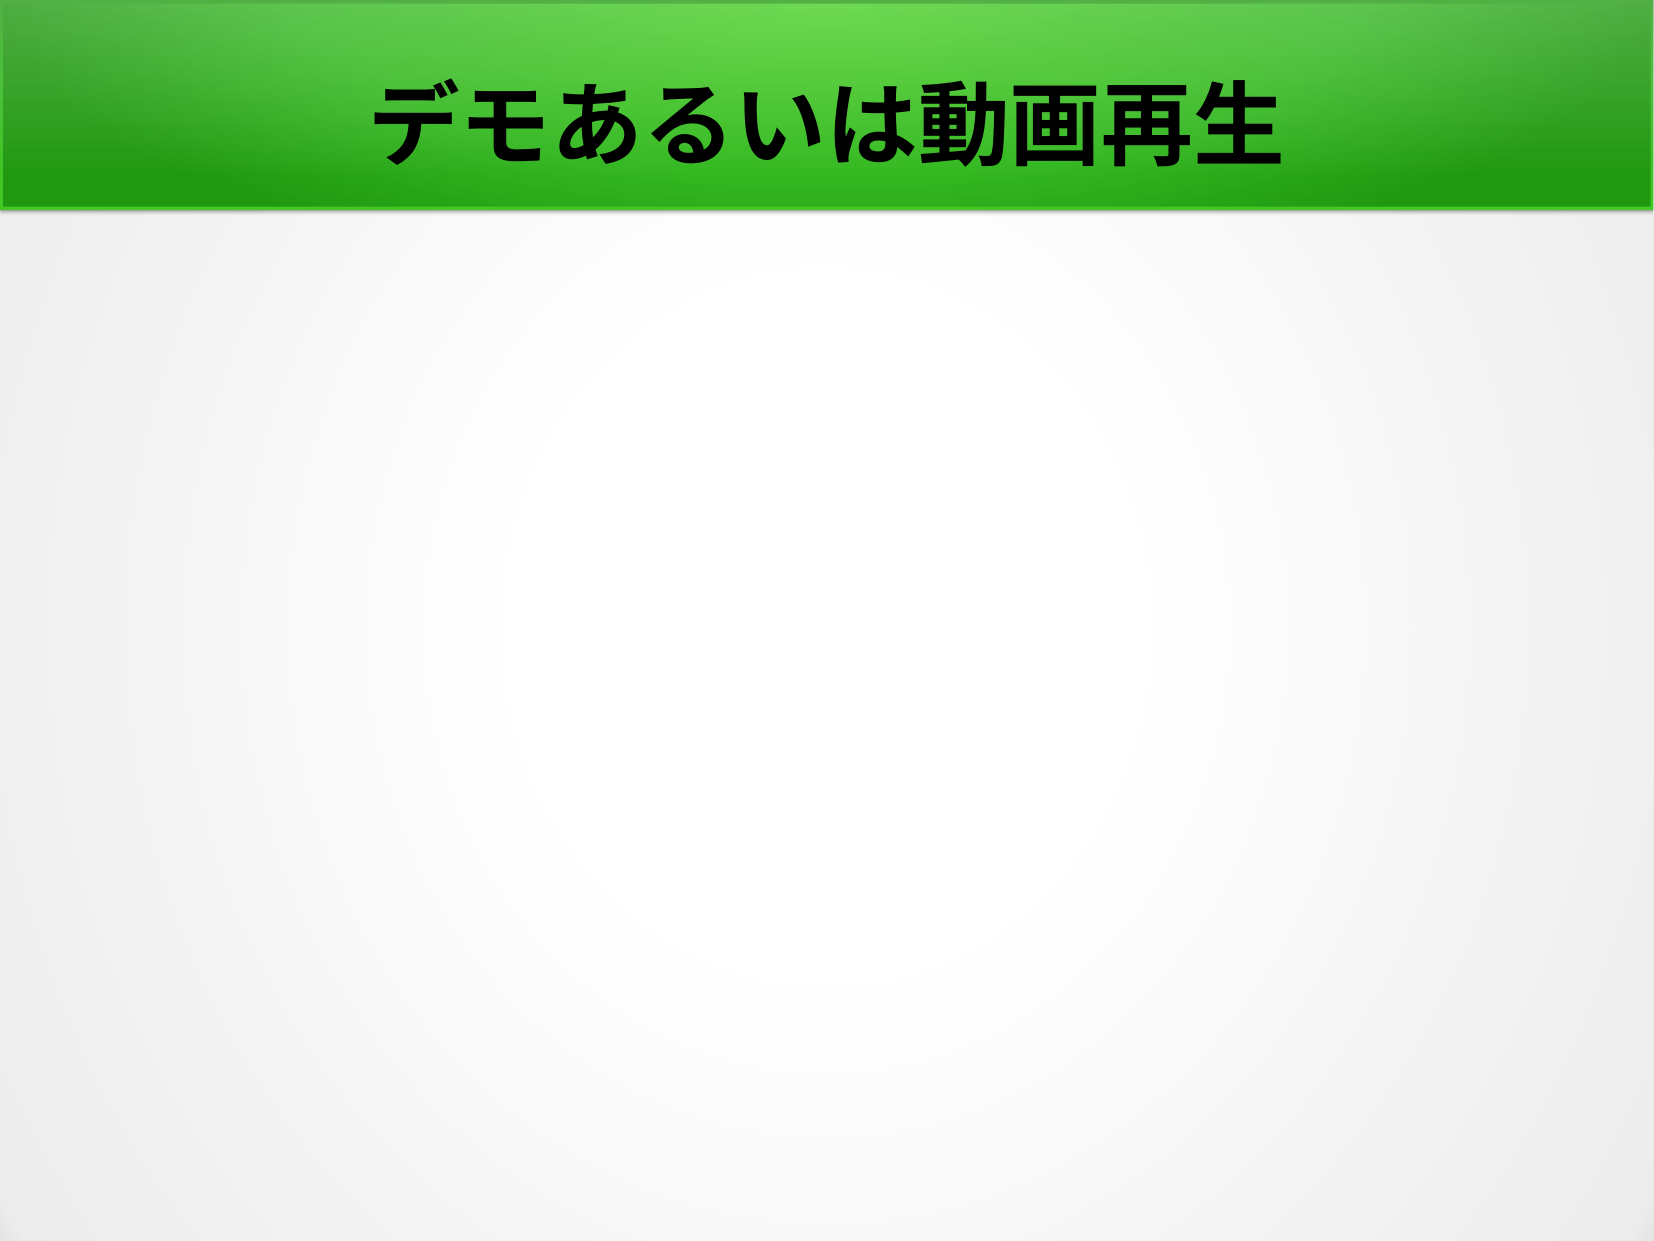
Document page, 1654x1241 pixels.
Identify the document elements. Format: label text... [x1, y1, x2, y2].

title デモあるいは動画再生 [82, 47, 1571, 189]
